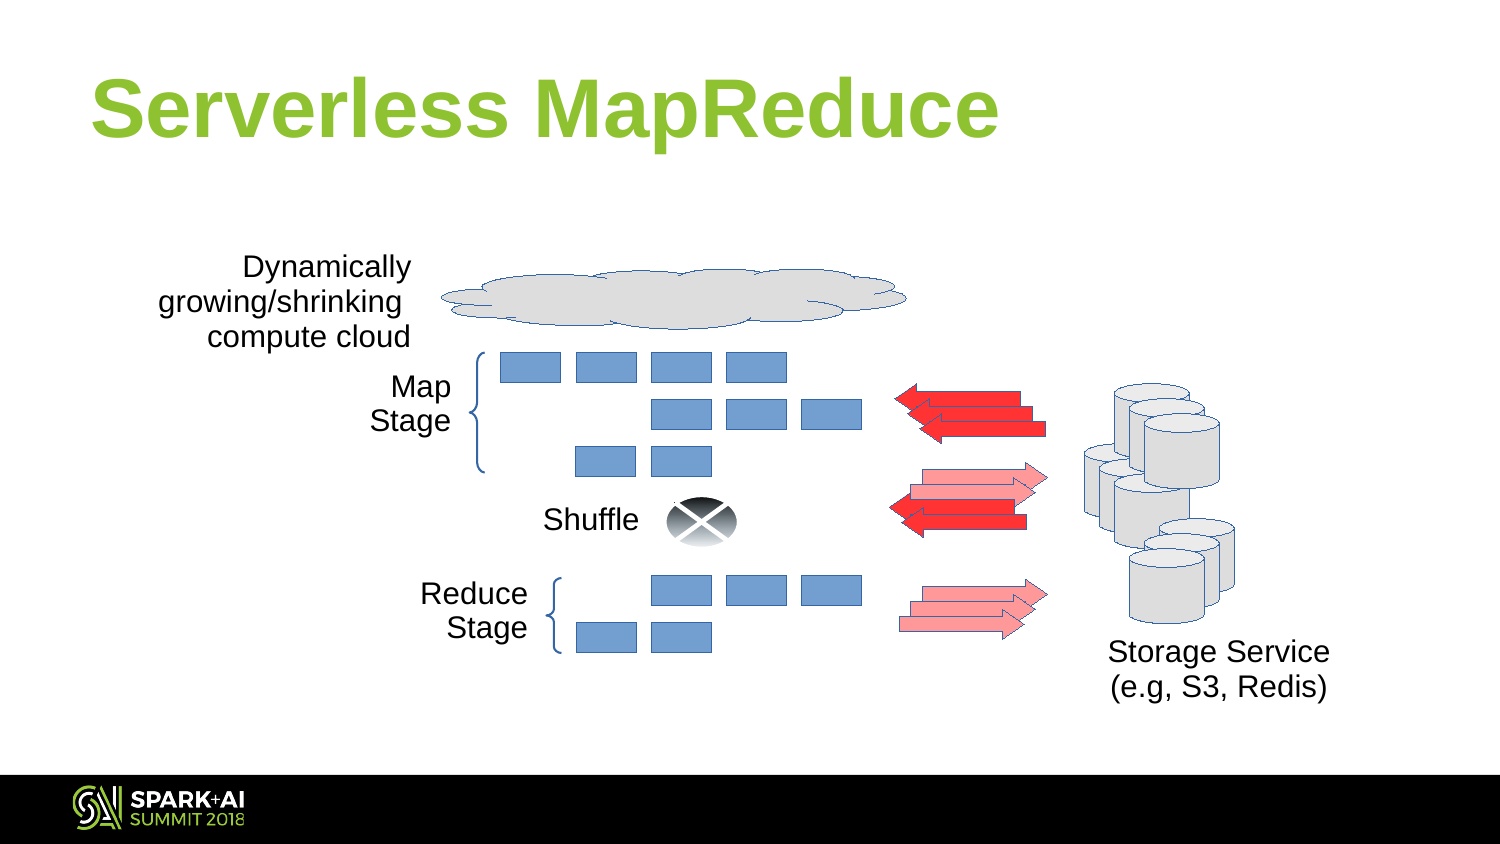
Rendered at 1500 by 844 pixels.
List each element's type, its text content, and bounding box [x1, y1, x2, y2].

text_box [576, 352, 637, 383]
text_box [441, 269, 907, 330]
text_box [575, 446, 636, 477]
text_box Shuffle [477, 495, 655, 550]
text_box Storage Service (e.g, S3, Redis) [1069, 627, 1370, 730]
text_box [801, 399, 862, 430]
text_box [801, 575, 862, 606]
text_box [651, 575, 712, 606]
text_box [899, 579, 1048, 640]
text_box [726, 575, 787, 606]
text_box [576, 622, 637, 653]
text_box [726, 352, 787, 383]
text_box [1129, 529, 1235, 624]
title Serverless MapReduce [75, 33, 1426, 175]
text_box [651, 399, 712, 430]
text_box [651, 352, 712, 383]
text_box Reduce Stage [366, 568, 544, 683]
text_box Map Stage [334, 361, 467, 461]
text_box [651, 446, 712, 477]
text_box Dynamically growing/shrinking compute cloud [21, 242, 427, 362]
text_box [664, 494, 740, 550]
text_box [651, 622, 712, 653]
text_box [1084, 395, 1220, 550]
text_box [889, 462, 1048, 538]
text_box [894, 383, 1046, 444]
text_box [726, 399, 787, 430]
text_box [500, 352, 561, 383]
